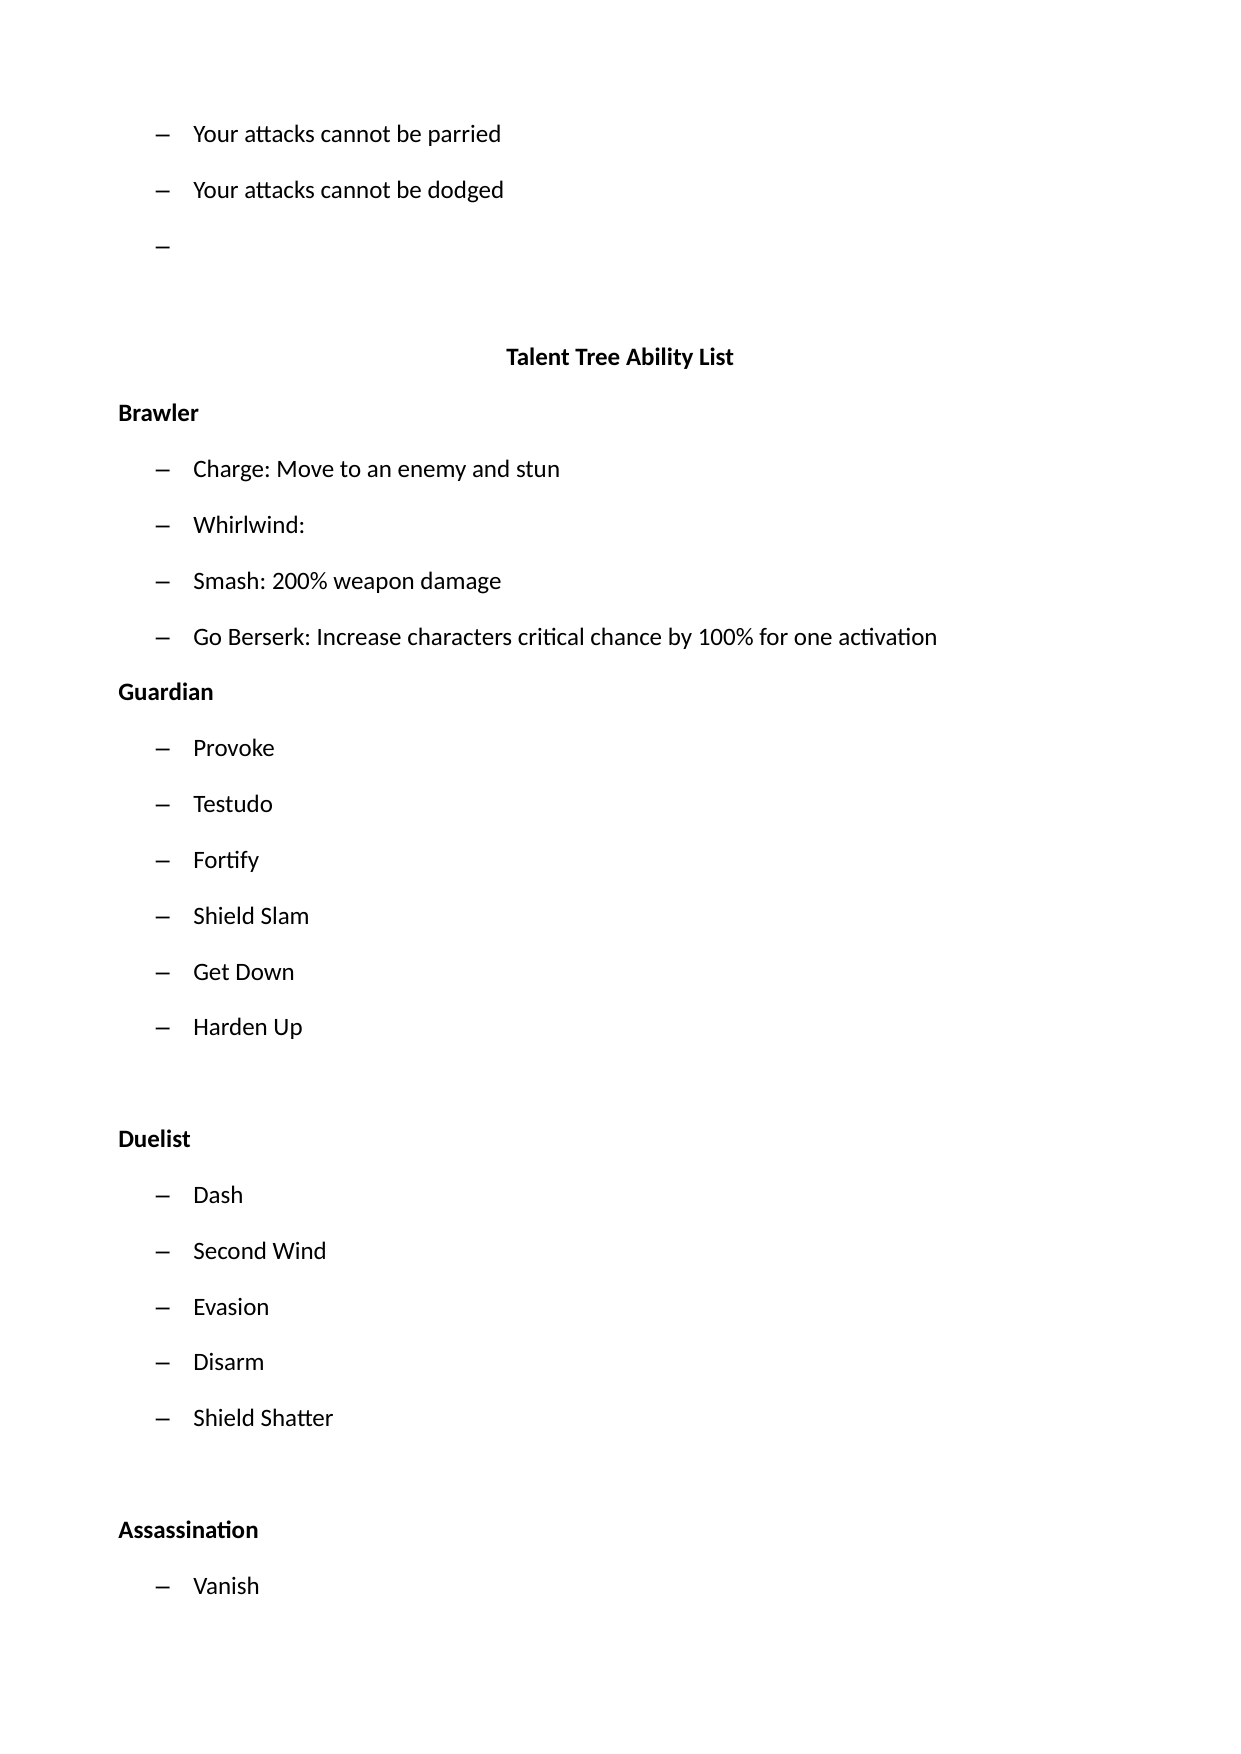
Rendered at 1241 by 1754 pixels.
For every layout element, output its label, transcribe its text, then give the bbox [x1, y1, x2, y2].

list Your attacks cannot be dodged [156, 174, 1122, 204]
list Shield Slam [156, 900, 1122, 930]
list Get Down [156, 956, 1122, 986]
list Evasion [156, 1291, 1122, 1321]
list Second Wind [156, 1235, 1122, 1265]
list Shield Shatter [156, 1402, 1122, 1433]
list Harden Up [156, 1011, 1122, 1042]
text Duelist [118, 1123, 1122, 1154]
list Your attacks cannot be parried [156, 118, 1122, 149]
text Brawler [118, 397, 1122, 428]
text Assassination [118, 1514, 1122, 1544]
list Go Berserk: Increase characters critical chance by 100% for one activation [156, 621, 1122, 651]
list Provoke [156, 732, 1122, 763]
list Vanish [156, 1570, 1122, 1600]
text Guardian [118, 676, 1122, 707]
list Testudo [156, 788, 1122, 819]
list Smash: 200% weapon damage [156, 565, 1122, 595]
list Dash [156, 1179, 1122, 1209]
text Talent Tree Ability List [118, 341, 1122, 372]
list Charge: Move to an enemy and stun [156, 453, 1122, 484]
list Fortify [156, 844, 1122, 874]
list Disarm [156, 1346, 1122, 1377]
list Whirlwind: [156, 509, 1122, 539]
